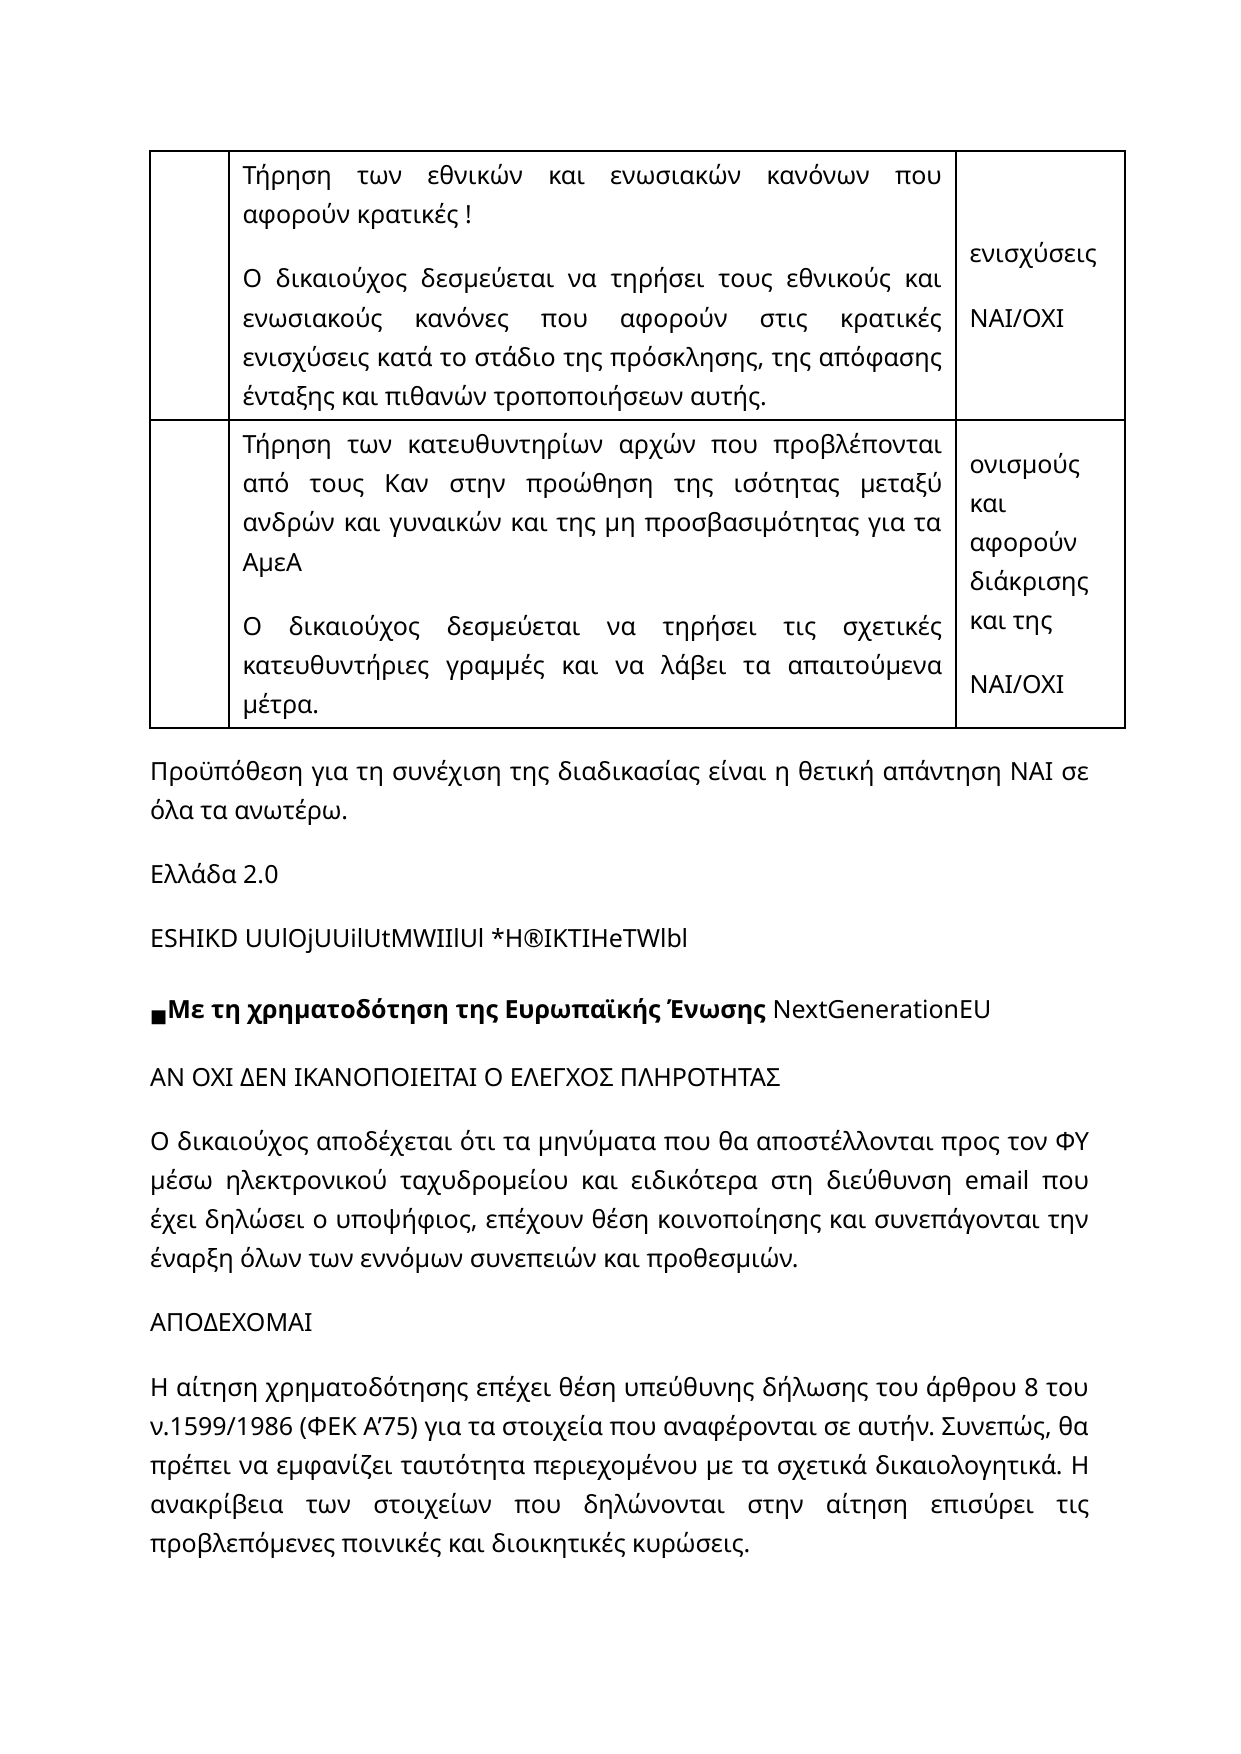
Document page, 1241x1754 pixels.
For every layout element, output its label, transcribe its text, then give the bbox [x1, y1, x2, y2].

table_cell [151, 421, 228, 727]
text Ελλάδα 2.0 [150, 857, 1090, 891]
text ΑΠΟΔΕΧΟΜΑΙ [150, 1305, 1090, 1339]
text ESHIKD UUlOjUUilUtMWIIlUl *H®IKTIHeTWlbl [150, 921, 1090, 955]
table_cell Τήρηση των κατευθυντηρίων αρχών που προβλέπονται από τους Καν στην προώθηση της ισότητας μεταξύ ανδρών και γυναικών και της μη προσβασιμότητας για τα ΑμεΑ Ο δικαιούχος δεσμεύεται να τηρήσει τις σχετικές κατευθυντήριες γραμμές και να λάβει τα απαιτούμενα μέτρα. [230, 421, 955, 727]
text ΑΝ ΟΧΙ ΔΕΝ ΙΚΑΝΟΠΟΙΕΙΤΑΙ Ο ΕΛΕΓΧΟΣ ΠΛΗΡΟΤΗΤΑΣ [150, 1059, 1090, 1093]
table_cell ονισμούς και αφορούν διάκρισης και της ΝΑΙ/ΟΧΙ [957, 421, 1124, 727]
table_cell [151, 152, 228, 419]
text ■Με τη χρηματοδότηση της Ευρωπαϊκής Ένωσης NextGenerationEU [150, 985, 1090, 1028]
text Προϋπόθεση για τη συνέχιση της διαδικασίας είναι η θετική απάντηση ΝΑΙ σε όλα τα ανωτέρω. [150, 754, 1090, 827]
table_cell Τήρηση των εθνικών και ενωσιακών κανόνων που αφορούν κρατικές ! Ο δικαιούχος δεσμεύεται να τηρήσει τους εθνικούς και ενωσιακούς κανόνες που αφορούν στις κρατικές ενισχύσεις κατά το στάδιο της πρόσκλησης, της απόφασης ένταξης και πιθανών τροποποιήσεων αυτής. [230, 152, 955, 419]
text Η αίτηση χρηματοδότησης επέχει θέση υπεύθυνης δήλωσης του άρθρου 8 του ν.1599/1986 (ΦΕΚ Α’75) για τα στοιχεία που αναφέρονται σε αυτήν. Συνεπώς, θα πρέπει να εμφανίζει ταυτότητα περιεχομένου με τα σχετικά δικαιολογητικά. Η ανακρίβεια των στοιχείων που δηλώνονται στην αίτηση επισύρει τις προβλεπόμενες ποινικές και διοικητικές κυρώσεις. [150, 1369, 1090, 1560]
text Ο δικαιούχος αποδέχεται ότι τα μηνύματα που θα αποστέλλονται προς τον ΦΥ μέσω ηλεκτρονικού ταχυδρομείου και ειδικότερα στη διεύθυνση email που έχει δηλώσει ο υποψήφιος, επέχουν θέση κοινοποίησης και συνεπάγονται την έναρξη όλων των εννόμων συνεπειών και προθεσμιών. [150, 1123, 1090, 1275]
table_cell ενισχύσεις ΝΑΙ/ΟΧΙ [957, 152, 1124, 419]
